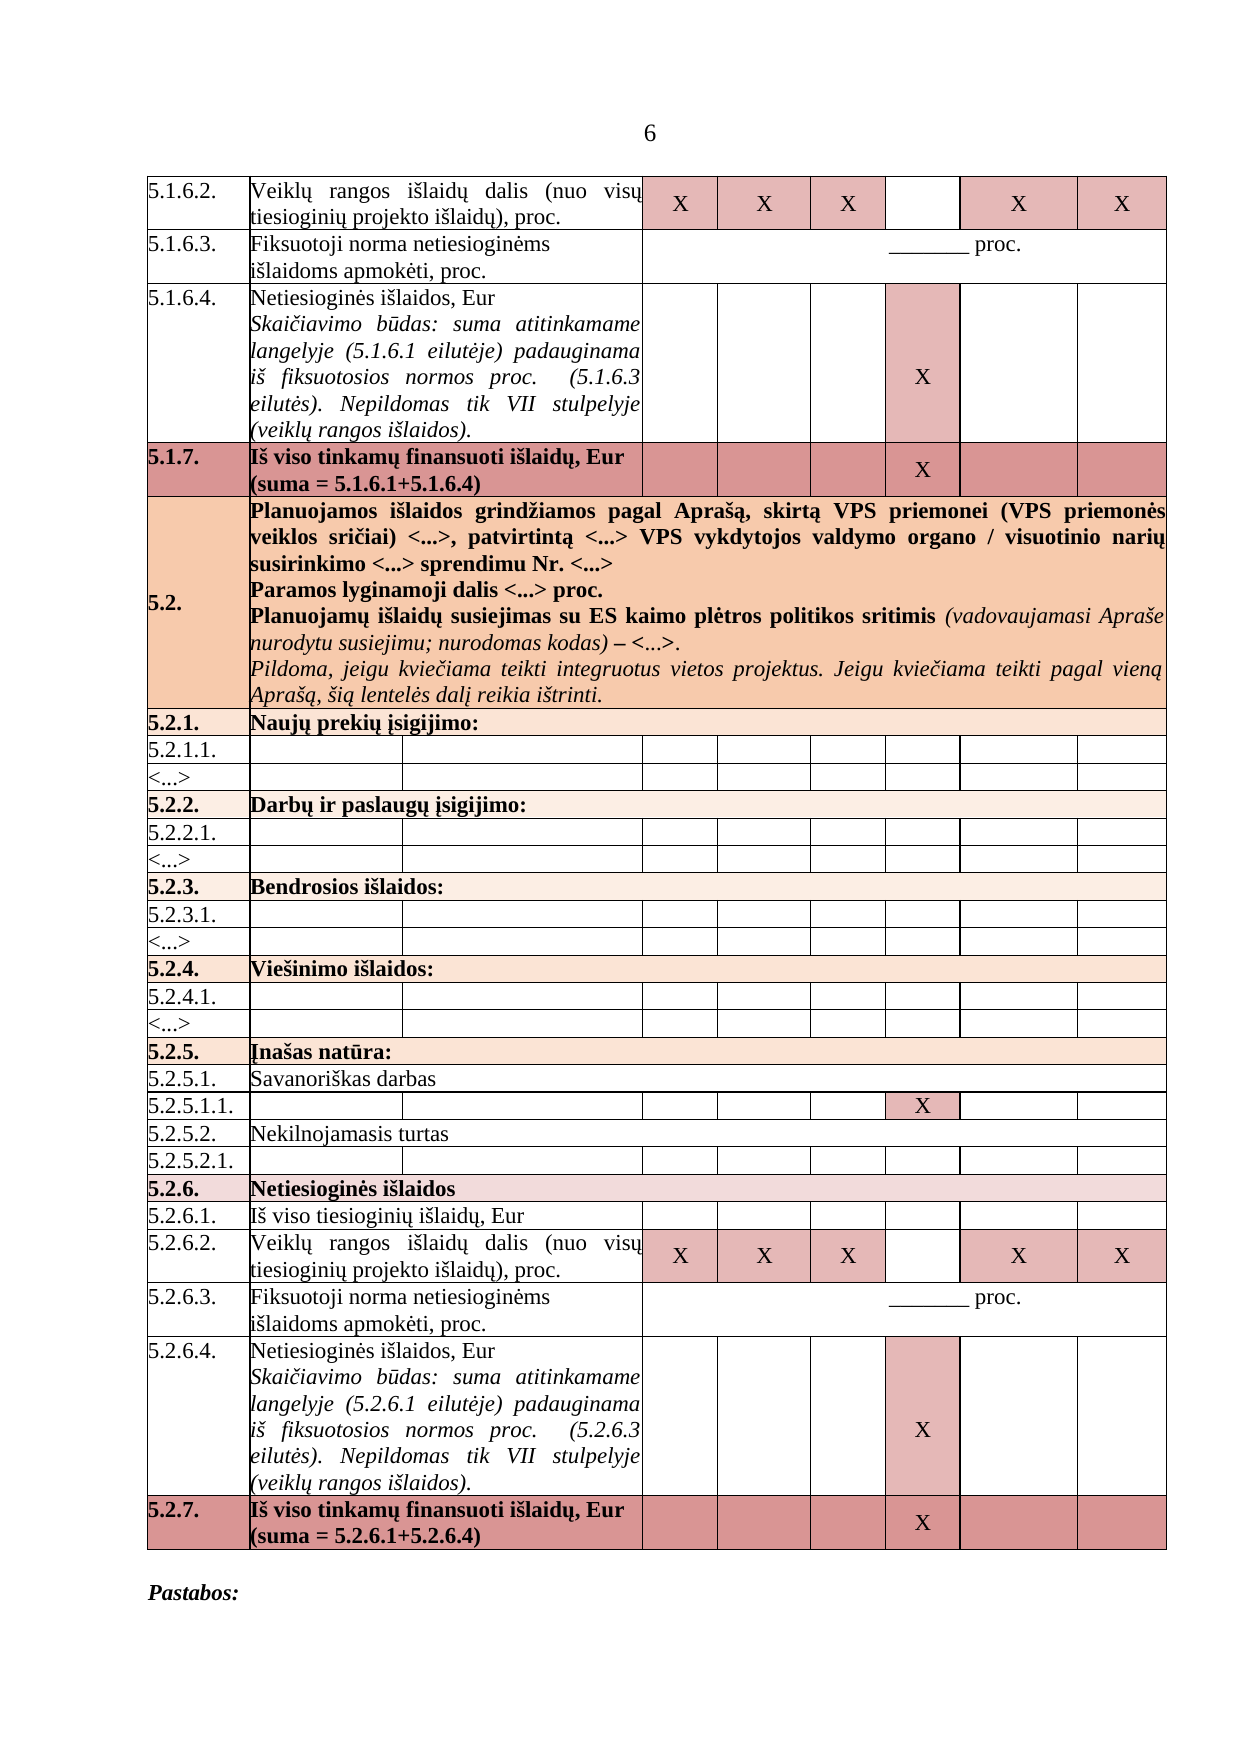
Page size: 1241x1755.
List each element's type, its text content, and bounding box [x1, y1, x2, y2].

table_cell [718, 819, 810, 845]
table_cell [961, 443, 1077, 496]
table_cell [961, 284, 1077, 442]
table_cell [886, 1202, 959, 1228]
table_cell 5.2.2.1. [148, 819, 249, 845]
table_cell [811, 1496, 885, 1549]
table_cell [251, 819, 402, 845]
table_cell X [886, 1496, 959, 1549]
table_cell [811, 1147, 885, 1174]
table_cell X [1078, 177, 1166, 229]
table_cell [1078, 819, 1166, 845]
table_cell [961, 1202, 1077, 1228]
table_cell [1078, 1202, 1166, 1228]
table_cell Viešinimo išlaidos: [251, 956, 1166, 982]
table_cell <...> [148, 846, 249, 872]
table_cell Iš viso tiesioginių išlaidų, Eur [251, 1202, 642, 1228]
table_cell 5.1.6.3. [148, 230, 249, 283]
table_cell 5.2.5. [148, 1038, 249, 1064]
table_cell 5.2.5.2.1. [148, 1147, 249, 1174]
table_cell [643, 819, 717, 845]
table_cell [643, 846, 717, 872]
table_cell [1078, 284, 1166, 442]
table_cell X [811, 177, 885, 229]
table_cell [251, 1147, 402, 1174]
table_cell _______ proc. [643, 230, 1166, 283]
table_cell 5.2. [148, 497, 249, 708]
table_cell [251, 1093, 402, 1119]
table_cell [1078, 443, 1166, 496]
table_cell <...> [148, 1010, 249, 1037]
table_cell [886, 1230, 959, 1282]
table_cell 5.2.3.1. [148, 901, 249, 927]
table_cell [811, 819, 885, 845]
table_cell Nekilnojamasis turtas [251, 1120, 1166, 1146]
table_cell Bendrosios išlaidos: [251, 873, 1166, 900]
table_cell [643, 1337, 717, 1495]
table_cell [403, 1010, 642, 1037]
table_cell X [886, 1337, 959, 1495]
table_cell [961, 736, 1077, 763]
table_cell [1078, 1147, 1166, 1174]
table_cell [961, 1147, 1077, 1174]
table_cell [643, 1010, 717, 1037]
table_cell [961, 819, 1077, 845]
table_cell X [718, 177, 810, 229]
table_cell [886, 819, 959, 845]
table_cell [403, 819, 642, 845]
table_cell 5.2.6.4. [148, 1337, 249, 1495]
table_cell 5.2.5.1.1. [148, 1093, 249, 1119]
table_cell [718, 928, 810, 954]
table_cell [718, 901, 810, 927]
table_cell [961, 1093, 1077, 1119]
table_cell [811, 846, 885, 872]
table_cell [718, 764, 810, 790]
table_cell 5.2.3. [148, 873, 249, 900]
table_cell [718, 983, 810, 1009]
table_cell [403, 846, 642, 872]
table_cell Netiesioginės išlaidos [251, 1175, 1166, 1201]
table_cell [811, 736, 885, 763]
table_cell 5.2.4.1. [148, 983, 249, 1009]
table_cell [1078, 1496, 1166, 1549]
table_cell [643, 736, 717, 763]
table_cell [643, 983, 717, 1009]
table_cell [811, 284, 885, 442]
table_cell [718, 284, 810, 442]
table_cell [718, 443, 810, 496]
table_cell 5.2.6. [148, 1175, 249, 1201]
table_cell [886, 736, 959, 763]
table_cell 5.2.4. [148, 956, 249, 982]
table_cell [811, 983, 885, 1009]
table_cell [251, 983, 402, 1009]
table_cell [886, 983, 959, 1009]
table_cell [811, 1337, 885, 1495]
table_cell [718, 1337, 810, 1495]
table_cell [718, 1496, 810, 1549]
table_cell [643, 764, 717, 790]
table_cell Naujų prekių įsigijimo: [251, 709, 1166, 735]
table_cell [1078, 1093, 1166, 1119]
table_cell [961, 983, 1077, 1009]
table_cell [961, 928, 1077, 954]
table_cell X [643, 1230, 717, 1282]
table_cell [1078, 736, 1166, 763]
table_cell [643, 1202, 717, 1228]
table_cell X [886, 1093, 959, 1119]
table_cell [251, 928, 402, 954]
table_cell [1078, 928, 1166, 954]
table_cell Veiklų rangos išlaidų dalis (nuo visų tiesioginių projekto išlaidų), proc. [251, 1230, 642, 1282]
table_cell [811, 1010, 885, 1037]
table_cell [643, 443, 717, 496]
table_cell [403, 901, 642, 927]
table_cell 5.1.7. [148, 443, 249, 496]
table_cell [718, 846, 810, 872]
table_cell 5.2.5.2. [148, 1120, 249, 1146]
table_cell 5.2.1.1. [148, 736, 249, 763]
table_cell [886, 764, 959, 790]
table_cell [886, 901, 959, 927]
table_cell [1078, 1010, 1166, 1037]
table_cell [961, 1496, 1077, 1549]
table_cell 5.1.6.4. [148, 284, 249, 442]
table_cell X [1078, 1230, 1166, 1282]
table_cell [643, 901, 717, 927]
table_cell [961, 846, 1077, 872]
table_cell <...> [148, 764, 249, 790]
table_cell [403, 1093, 642, 1119]
table_cell [403, 764, 642, 790]
table_cell [643, 1147, 717, 1174]
table_cell [886, 1010, 959, 1037]
table_cell 5.2.1. [148, 709, 249, 735]
table_cell [886, 846, 959, 872]
table_cell [718, 1093, 810, 1119]
table_cell [403, 1147, 642, 1174]
table_cell [403, 928, 642, 954]
table_cell 5.2.6.1. [148, 1202, 249, 1228]
table_cell Įnašas natūra: [251, 1038, 1166, 1064]
table_cell [251, 736, 402, 763]
table_cell [403, 736, 642, 763]
table_cell [961, 1337, 1077, 1495]
table_cell Savanoriškas darbas [251, 1065, 1166, 1091]
table_cell [718, 1010, 810, 1037]
table_cell Netiesioginės išlaidos, Eur Skaičiavimo būdas: suma atitinkamame langelyje (5.2.6.1 eilutėje) padauginama iš fiksuotosios normos proc. (5.2.6.3 eilutės). Nepildomas tik VII stulpelyje (veiklų rangos išlaidos). [251, 1337, 642, 1495]
table_cell 5.2.2. [148, 791, 249, 817]
table_cell <...> [148, 928, 249, 954]
table_cell 5.2.6.3. [148, 1283, 249, 1336]
table_cell [643, 284, 717, 442]
table_cell Fiksuotoji norma netiesioginėms išlaidoms apmokėti, proc. [251, 1283, 642, 1336]
table_cell [886, 1147, 959, 1174]
table_cell [718, 1147, 810, 1174]
table_cell Darbų ir paslaugų įsigijimo: [251, 791, 1166, 817]
table_cell X [811, 1230, 885, 1282]
table_cell X [886, 284, 959, 442]
table_cell Netiesioginės išlaidos, Eur Skaičiavimo būdas: suma atitinkamame langelyje (5.1.6.1 eilutėje) padauginama iš fiksuotosios normos proc. (5.1.6.3 eilutės). Nepildomas tik VII stulpelyje (veiklų rangos išlaidos). [251, 284, 642, 442]
table_cell Planuojamos išlaidos grindžiamos pagal Aprašą, skirtą VPS priemonei (VPS priemonės veiklos sričiai) <...>, patvirtintą <...> VPS vykdytojos valdymo organo / visuotinio narių susirinkimo <...> sprendimu Nr. <...> Paramos lyginamoji dalis <...> proc. Planuojamų išlaidų susiejimas su ES kaimo plėtros politikos sritimis (vadovaujamasi Apraše nurodytu susiejimu; nurodomas kodas) – <...>. Pildoma, jeigu kviečiama teikti integruotus vietos projektus. Jeigu kviečiama teikti pagal vieną Aprašą, šią lentelės dalį reikia ištrinti. [251, 497, 1166, 708]
table_cell X [643, 177, 717, 229]
table_cell [643, 1093, 717, 1119]
table_cell [1078, 901, 1166, 927]
table_cell [251, 764, 402, 790]
table_cell [961, 901, 1077, 927]
table_cell [1078, 846, 1166, 872]
table_cell [403, 983, 642, 1009]
table_cell [811, 928, 885, 954]
table_cell [1078, 1337, 1166, 1495]
table_cell [718, 736, 810, 763]
table_cell [251, 901, 402, 927]
table_cell [886, 928, 959, 954]
table_cell [811, 764, 885, 790]
table_cell [643, 1496, 717, 1549]
table_cell [1078, 764, 1166, 790]
table_cell [886, 177, 959, 229]
table_cell [718, 1202, 810, 1228]
text Pastabos: [148, 1579, 1152, 1605]
table_cell [251, 1010, 402, 1037]
table_cell [811, 901, 885, 927]
table_cell 5.1.6.2. [148, 177, 249, 229]
table_cell [1078, 983, 1166, 1009]
table_cell X [886, 443, 959, 496]
table_cell [811, 443, 885, 496]
table_cell 5.2.6.2. [148, 1230, 249, 1282]
table_cell Iš viso tinkamų finansuoti išlaidų, Eur (suma = 5.2.6.1+5.2.6.4) [251, 1496, 642, 1549]
table_cell [811, 1202, 885, 1228]
table_cell X [961, 1230, 1077, 1282]
table_cell Veiklų rangos išlaidų dalis (nuo visų tiesioginių projekto išlaidų), proc. [251, 177, 642, 229]
table_cell X [718, 1230, 810, 1282]
table_cell [961, 764, 1077, 790]
table_cell [811, 1093, 885, 1119]
table_cell 5.2.7. [148, 1496, 249, 1549]
table_cell [251, 846, 402, 872]
table_cell Fiksuotoji norma netiesioginėms išlaidoms apmokėti, proc. [251, 230, 642, 283]
table_cell [961, 1010, 1077, 1037]
table_cell [643, 928, 717, 954]
table_cell 5.2.5.1. [148, 1065, 249, 1091]
table_cell Iš viso tinkamų finansuoti išlaidų, Eur (suma = 5.1.6.1+5.1.6.4) [251, 443, 642, 496]
table_cell X [961, 177, 1077, 229]
table_cell _______ proc. [643, 1283, 1166, 1336]
